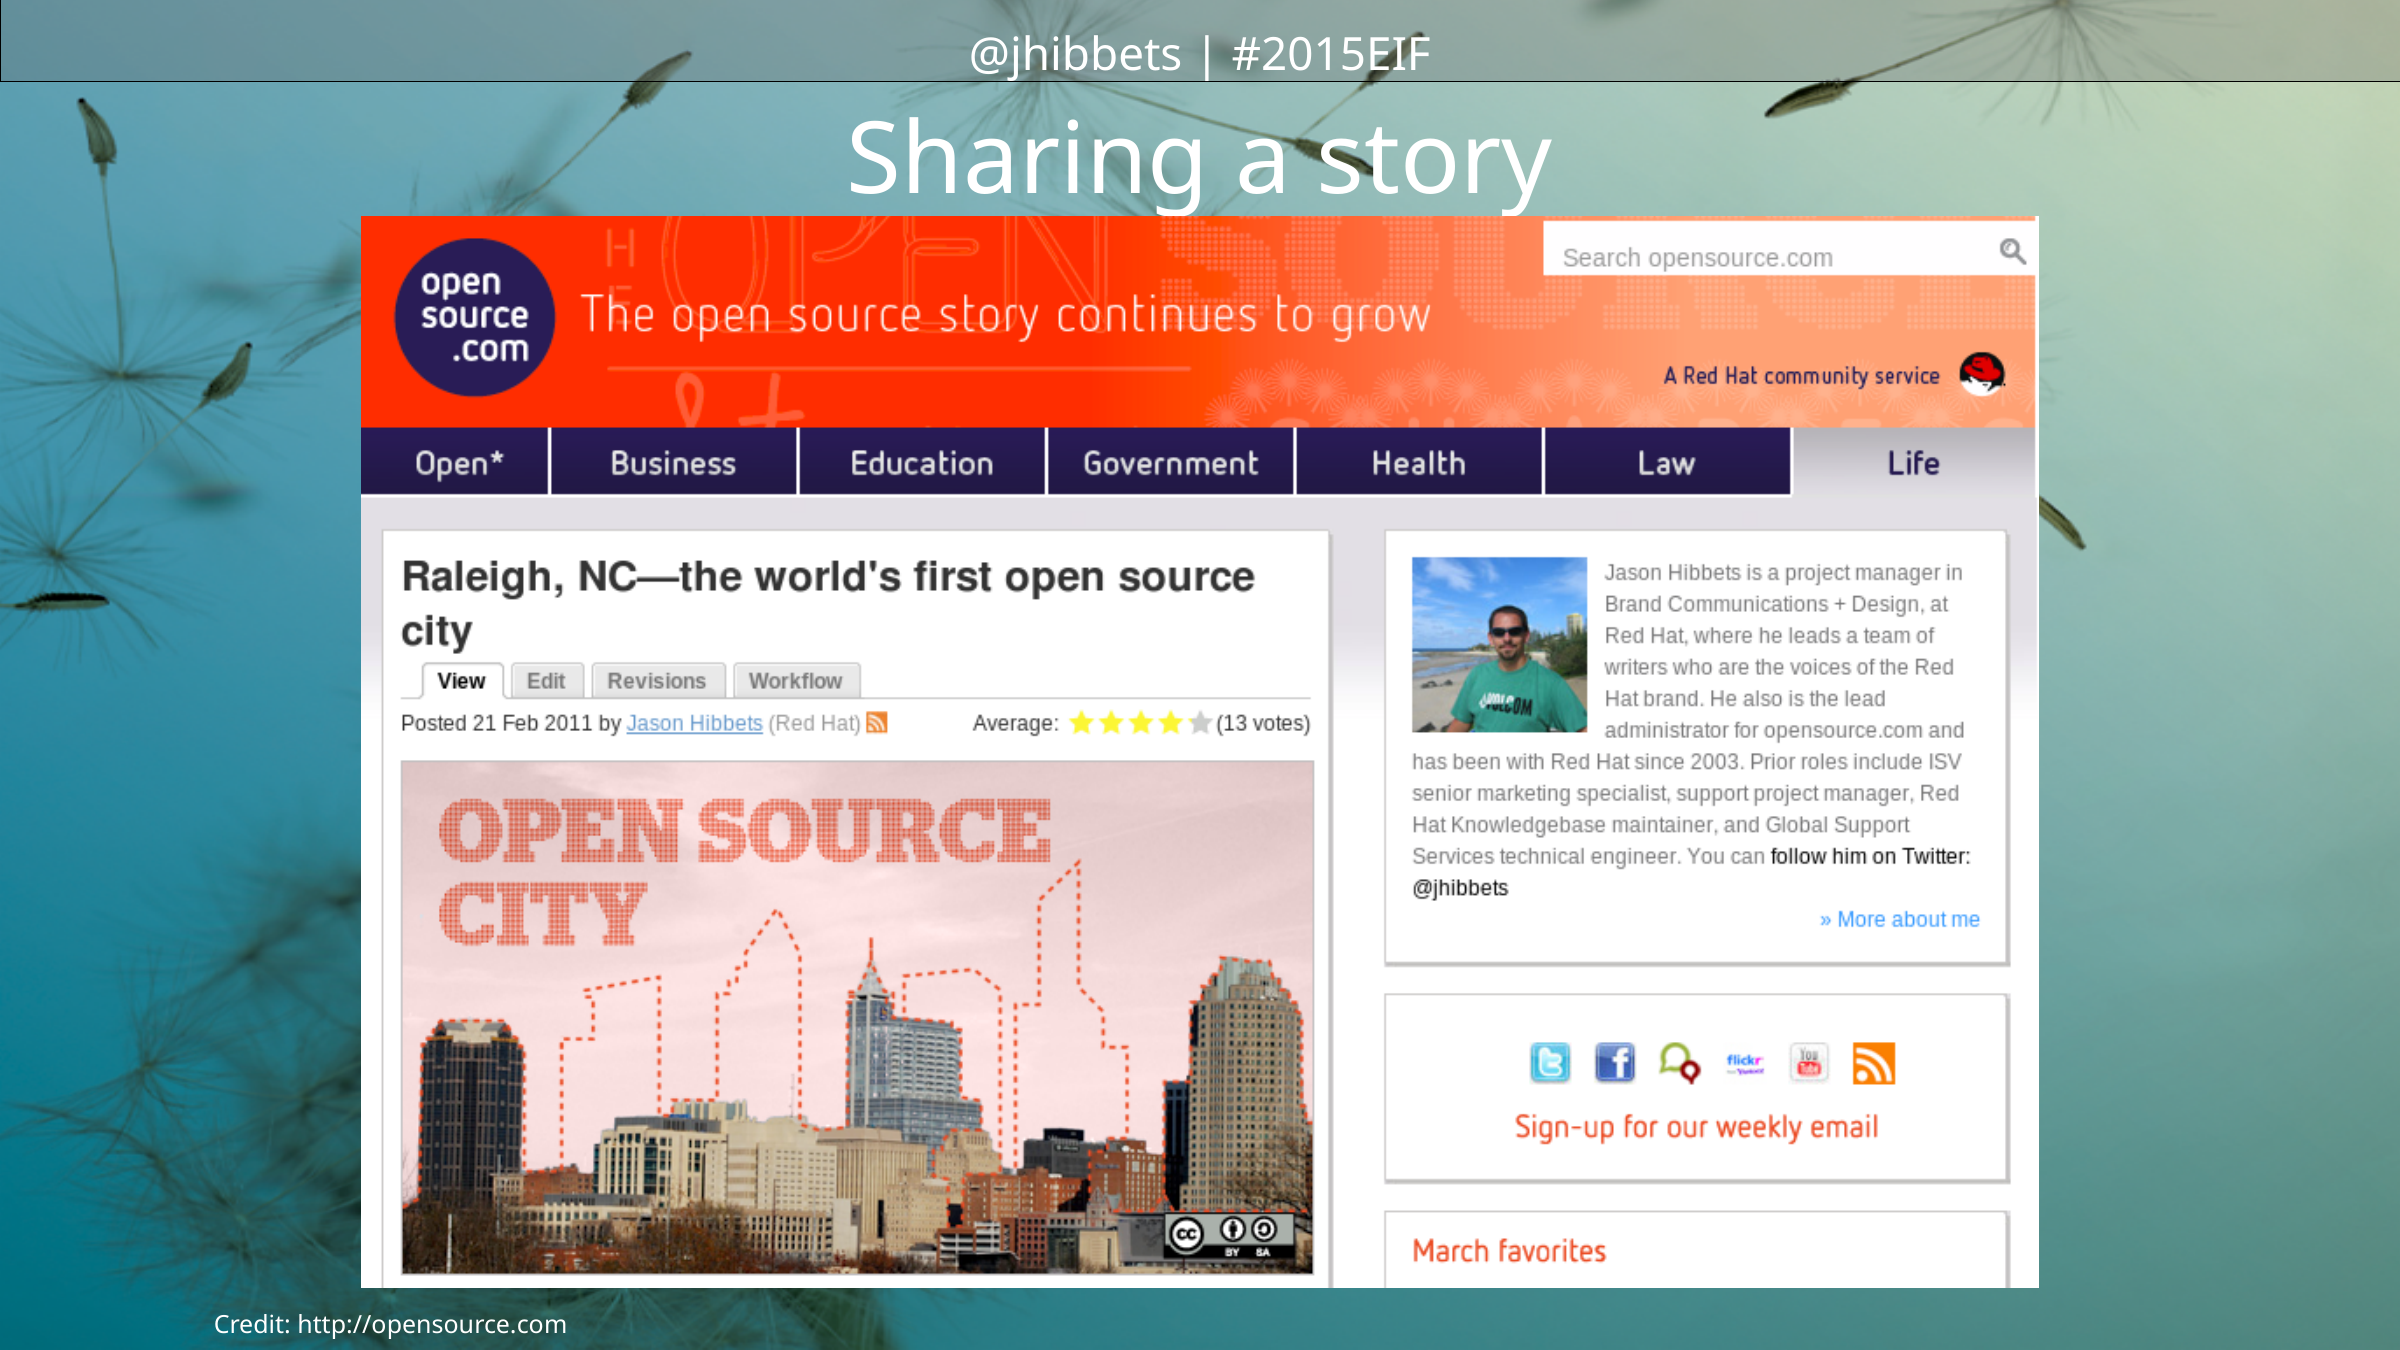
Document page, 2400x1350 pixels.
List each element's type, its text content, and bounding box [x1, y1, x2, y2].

picture [0, 82, 2400, 1350]
title Sharing a story [120, 41, 2281, 268]
text_box Credit: http://opensource.com [199, 1298, 761, 1346]
